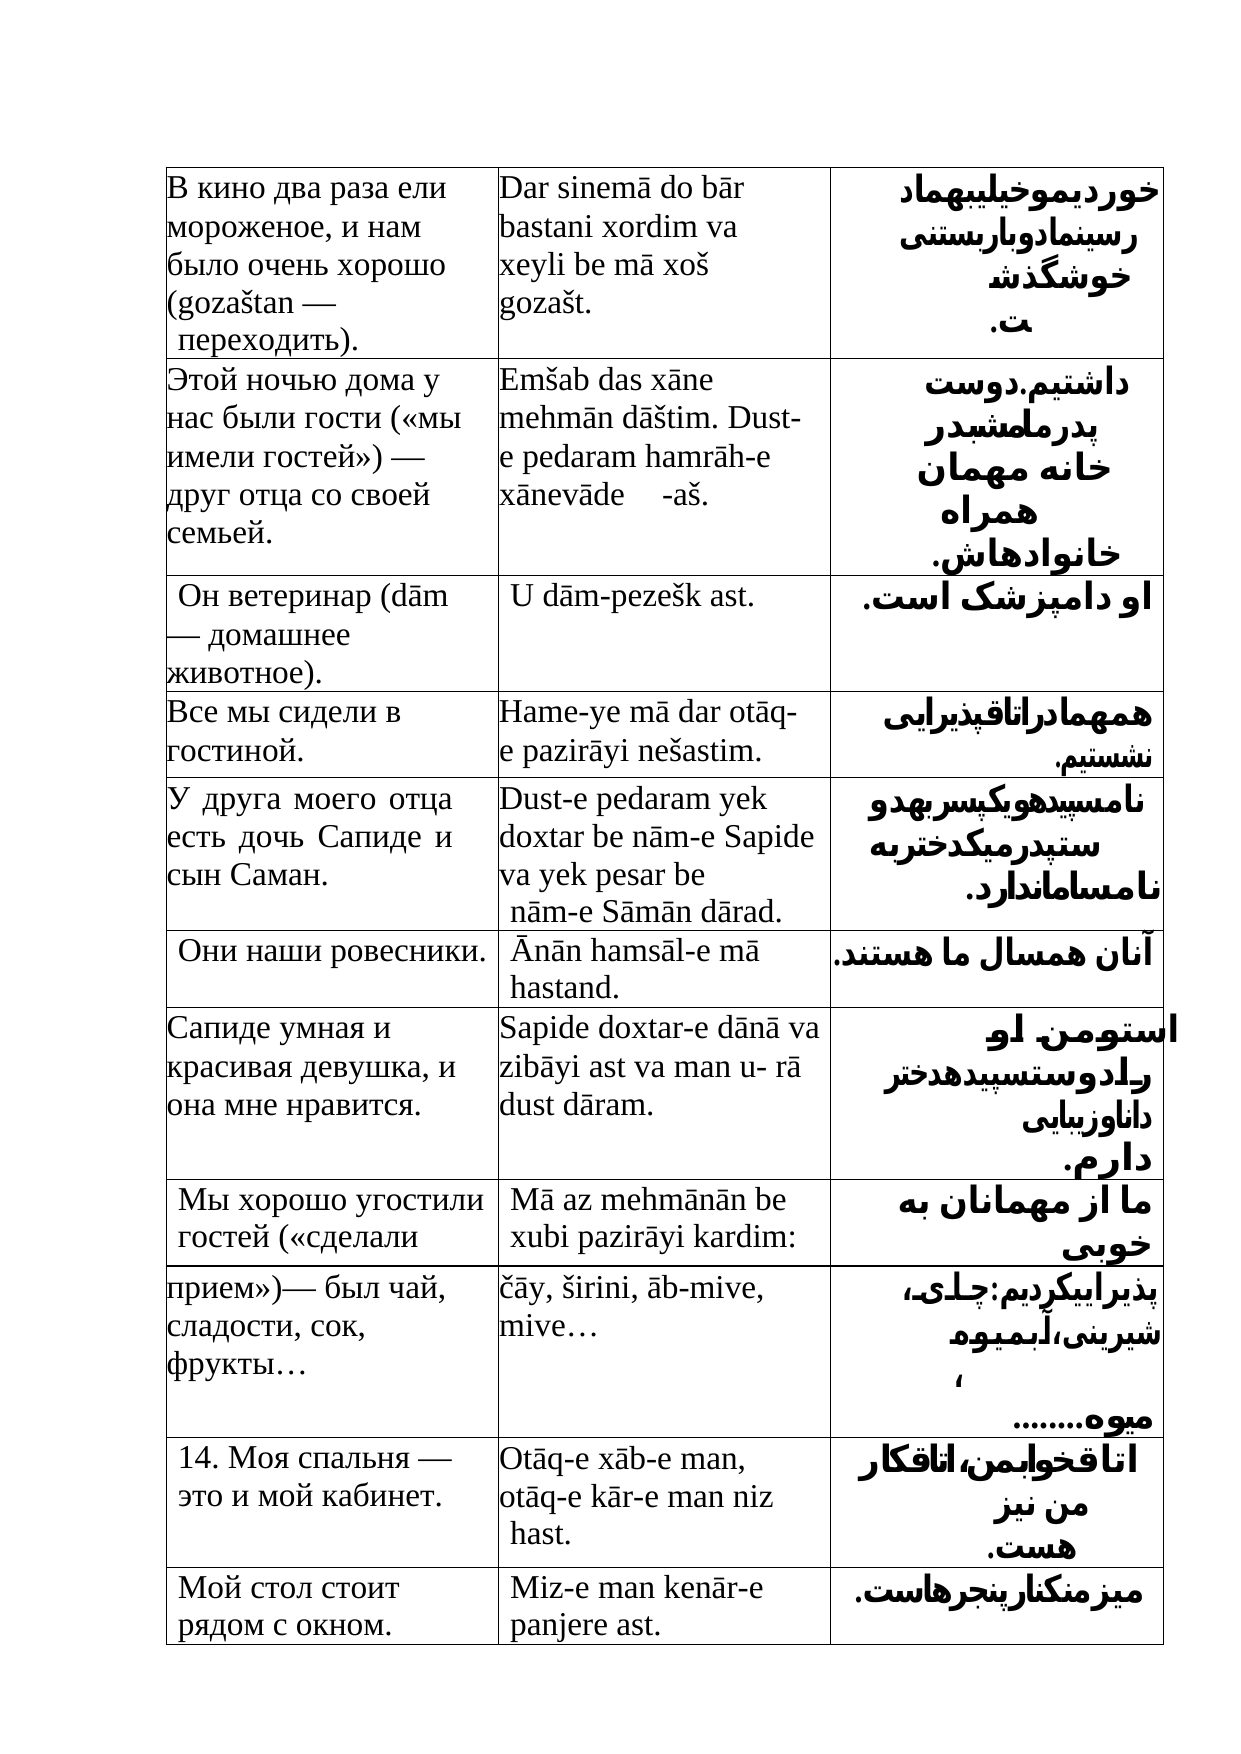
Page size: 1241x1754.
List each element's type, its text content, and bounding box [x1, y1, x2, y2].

table_cell У друга моего отца есть дочь Сапиде и сын Саман. [167, 778, 498, 930]
table_cell Ānān hamsāl-e mā hastand. [499, 931, 830, 1007]
table_cell او دامپزشک است. [831, 576, 1163, 691]
table_cell Emšab das xāne mehmān dāštim. Dust- e pedaram hamrāh-e xānevāde -aš. [499, 359, 830, 575]
table_cell ھمهمادراتاقپذيرايی نشستيم. [831, 692, 1163, 777]
table_cell В кино два раза ели мороженое, и нам было очень хорошо (gozaštan — переходить). [167, 168, 498, 358]
table_cell Он ветеринар (dām — домашнее животное). [167, 576, 498, 691]
table_cell اتاقخوابمن،اتاقکار من نيز ھست. [831, 1438, 1163, 1567]
table_cell 14. Моя спальня — это и мой кабинет. [167, 1438, 498, 1567]
table_cell Сапиде умная и красивая девушка, и она мне нравится. [167, 1008, 498, 1179]
table_cell Все мы сидели в гостиной. [167, 692, 498, 777]
table_cell U dām-pezešk ast. [499, 576, 830, 691]
table_cell Dust-e pedaram yek doxtar be nām-e Sapide va yek pesar be nām-e Sāmān dārad. [499, 778, 830, 930]
table_cell Мы хорошо угостили гостей («сделали [167, 1180, 498, 1265]
table_cell Dar sinemā do bār bastani xordim va xeyli be mā xoš gozašt. [499, 168, 830, 358]
table_header پذيرايیکرديم:چای، شيرينی،آبميوه، ........ميوه [831, 1267, 1163, 1437]
table_cell Miz-e man kenār-e panjere ast. [499, 1568, 830, 1644]
table_header прием»)— был чай, сладости, сок, фрукты… [167, 1267, 498, 1437]
table_cell ما از مھمانان به خوبی [831, 1180, 1163, 1265]
table_cell Mā az mehmānān be xubi pazirāyi kardim: [499, 1180, 830, 1265]
table_cell Otāq-e xāb-e man, otāq-e kār-e man niz hast. [499, 1438, 830, 1567]
table_cell خورديموخيلیبهمادرسينمادوباربستنی خوشگذشت. [831, 168, 1163, 358]
table_cell ميزمنکنارپنجرهاست. [831, 1568, 1163, 1644]
table_cell Мой стол стоит рядом с окном. [167, 1568, 498, 1644]
table_cell آنان ھمسال ما ھستند. [831, 931, 1163, 1007]
table_cell Sapide doxtar-e dānā va zibāyi ast va man u- rā dust dāram. [499, 1008, 830, 1179]
table_cell نامسپيدهويکپسربهدوستپدرميکدختربه نامساماندارد. [831, 778, 1163, 930]
table_cell Hame-ye mā dar otāq- e pazirāyi nešastim. [499, 692, 830, 777]
table_cell استومن او رادوستسپيدهدخترداناوزيبايی دارم. [831, 1008, 1163, 1179]
table_cell Этой ночью дома у нас были гости («мы имели гостей») — друг отца со своей семьей. [167, 359, 498, 575]
table_cell داشتيم.دوست پدرمامشبدر خانه مھمان ھمراه خانوادهاش. [831, 359, 1163, 575]
table_cell Они наши ровесники. [167, 931, 498, 1007]
table_header čāy, širini, āb-mive, mive… [499, 1267, 830, 1437]
